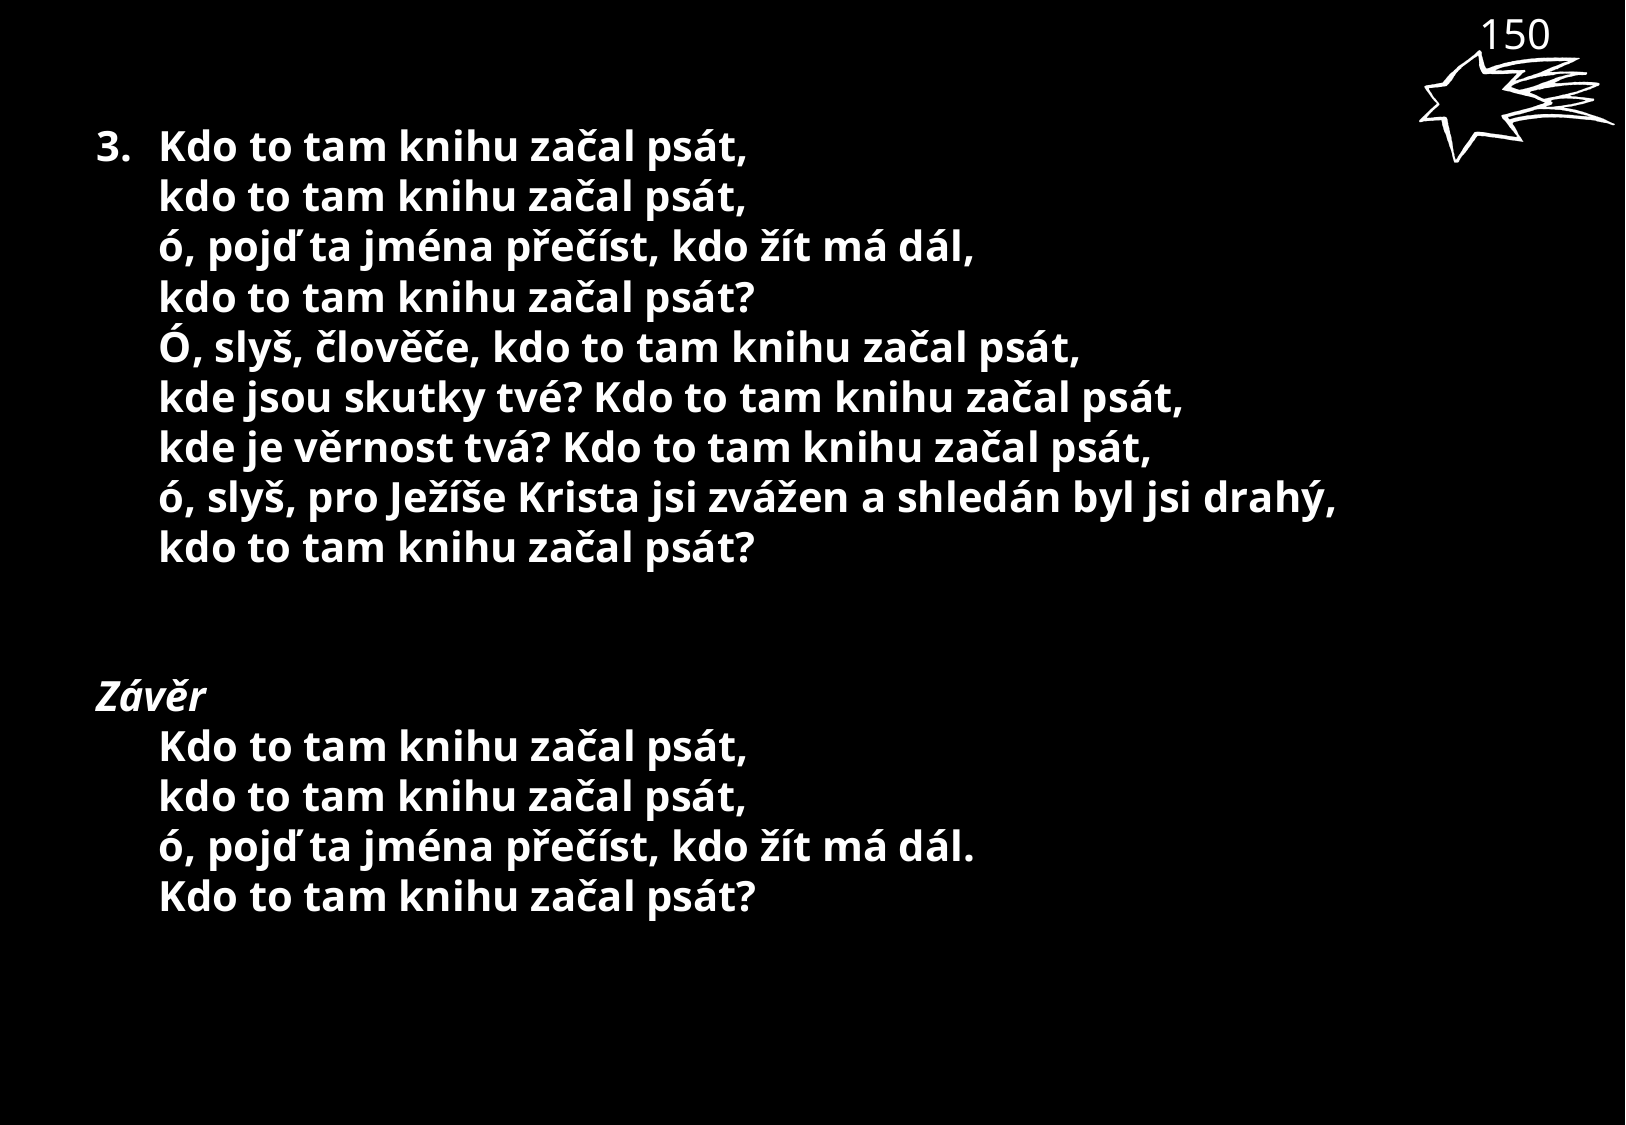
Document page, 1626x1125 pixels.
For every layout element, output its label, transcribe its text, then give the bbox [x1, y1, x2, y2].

list 3. Kdo to tam knihu začal psát, kdo to tam knihu začal psát, ó, pojď ta jména přečíst, kdo žít má dál, kdo to tam knihu začal psát? Ó, slyš, člověče, kdo to tam knihu začal psát, kde jsou skutky tvé? Kdo to tam knihu začal psát, kde je věrnost tvá? Kdo to tam knihu začal psát, ó, slyš, pro Ježíše Krista jsi zvážen a shledán byl jsi drahý, kdo to tam knihu začal psát? Závěr Kdo to tam knihu začal psát, kdo to tam knihu začal psát, ó, pojď ta jména přečíst, kdo žít má dál. Kdo to tam knihu začal psát? [81, 112, 1544, 1101]
text_box 150 [1405, 0, 1626, 66]
